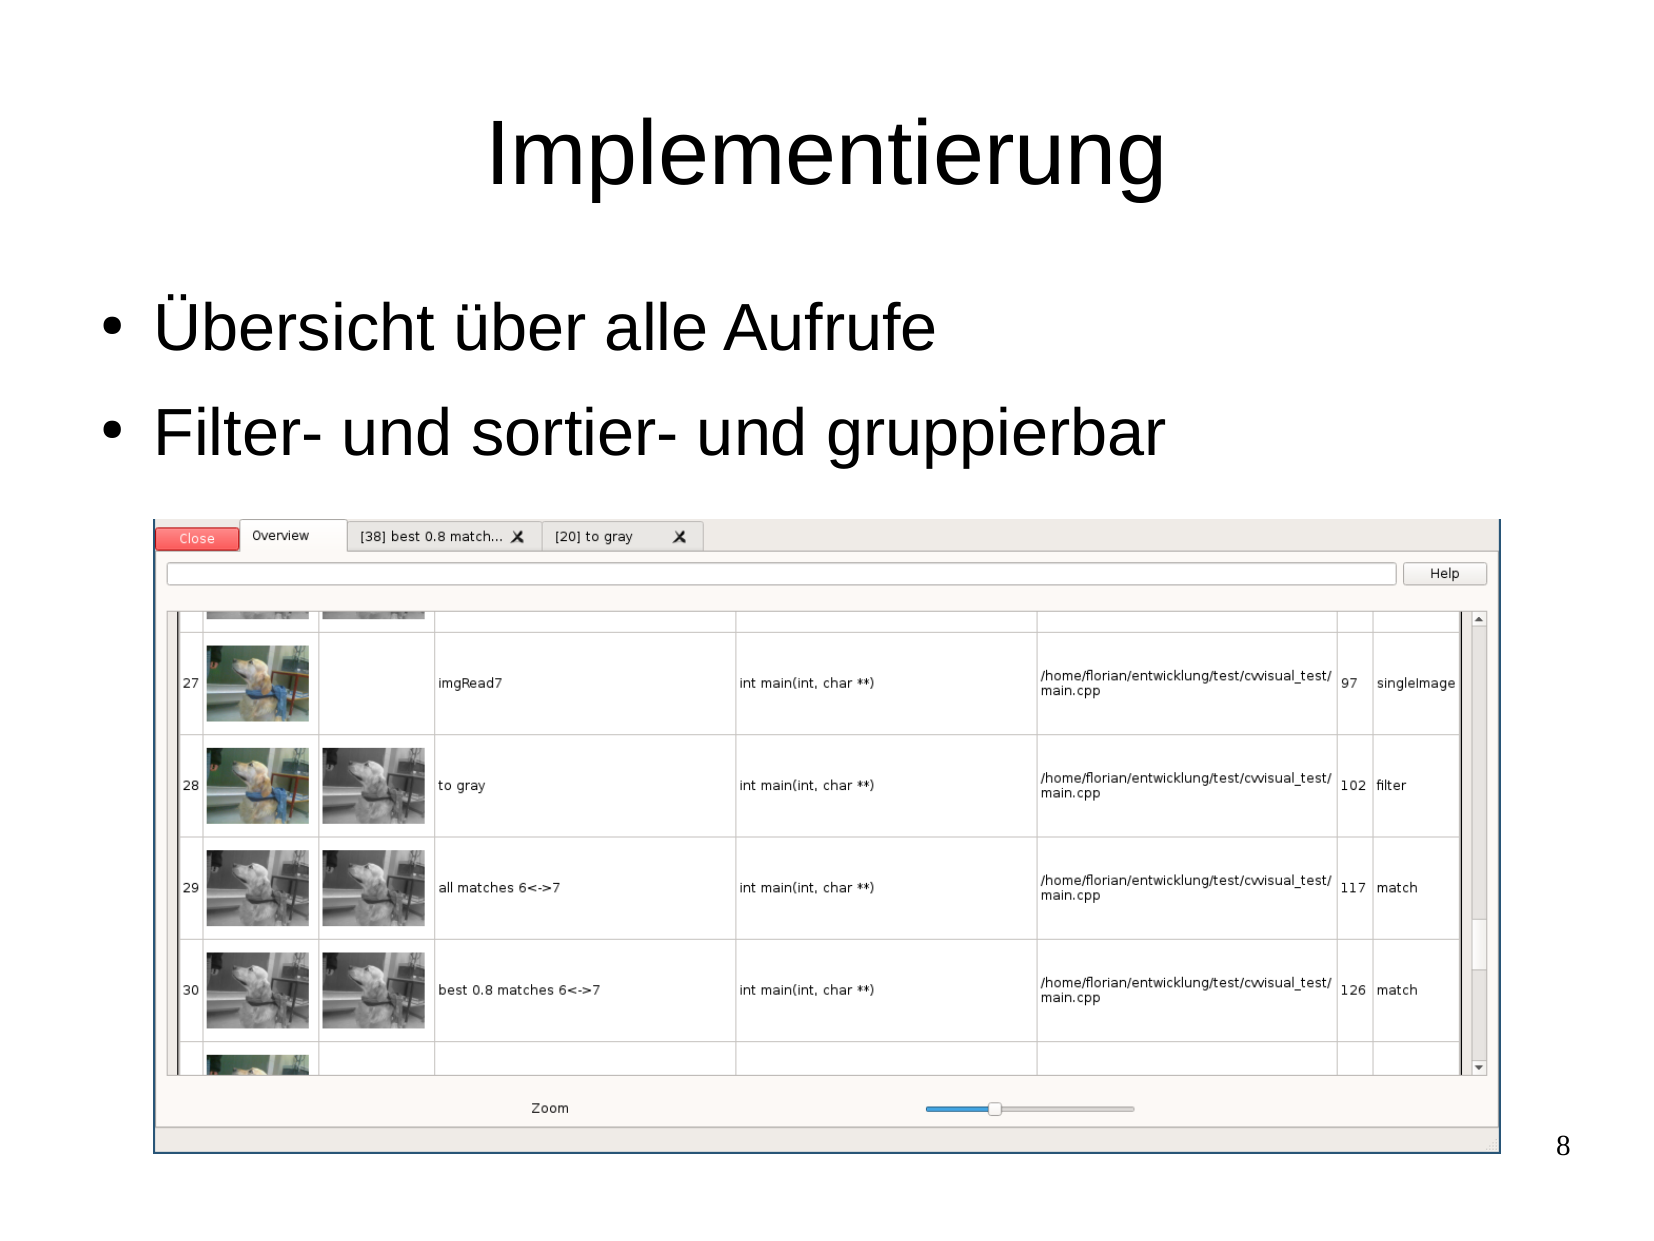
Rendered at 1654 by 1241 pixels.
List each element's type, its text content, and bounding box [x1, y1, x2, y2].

title Implementierung [82, 49, 1571, 257]
picture [153, 519, 1501, 1154]
list Übersicht über alle Aufrufe Filter- und sortier- und gruppierbar [82, 290, 1571, 634]
